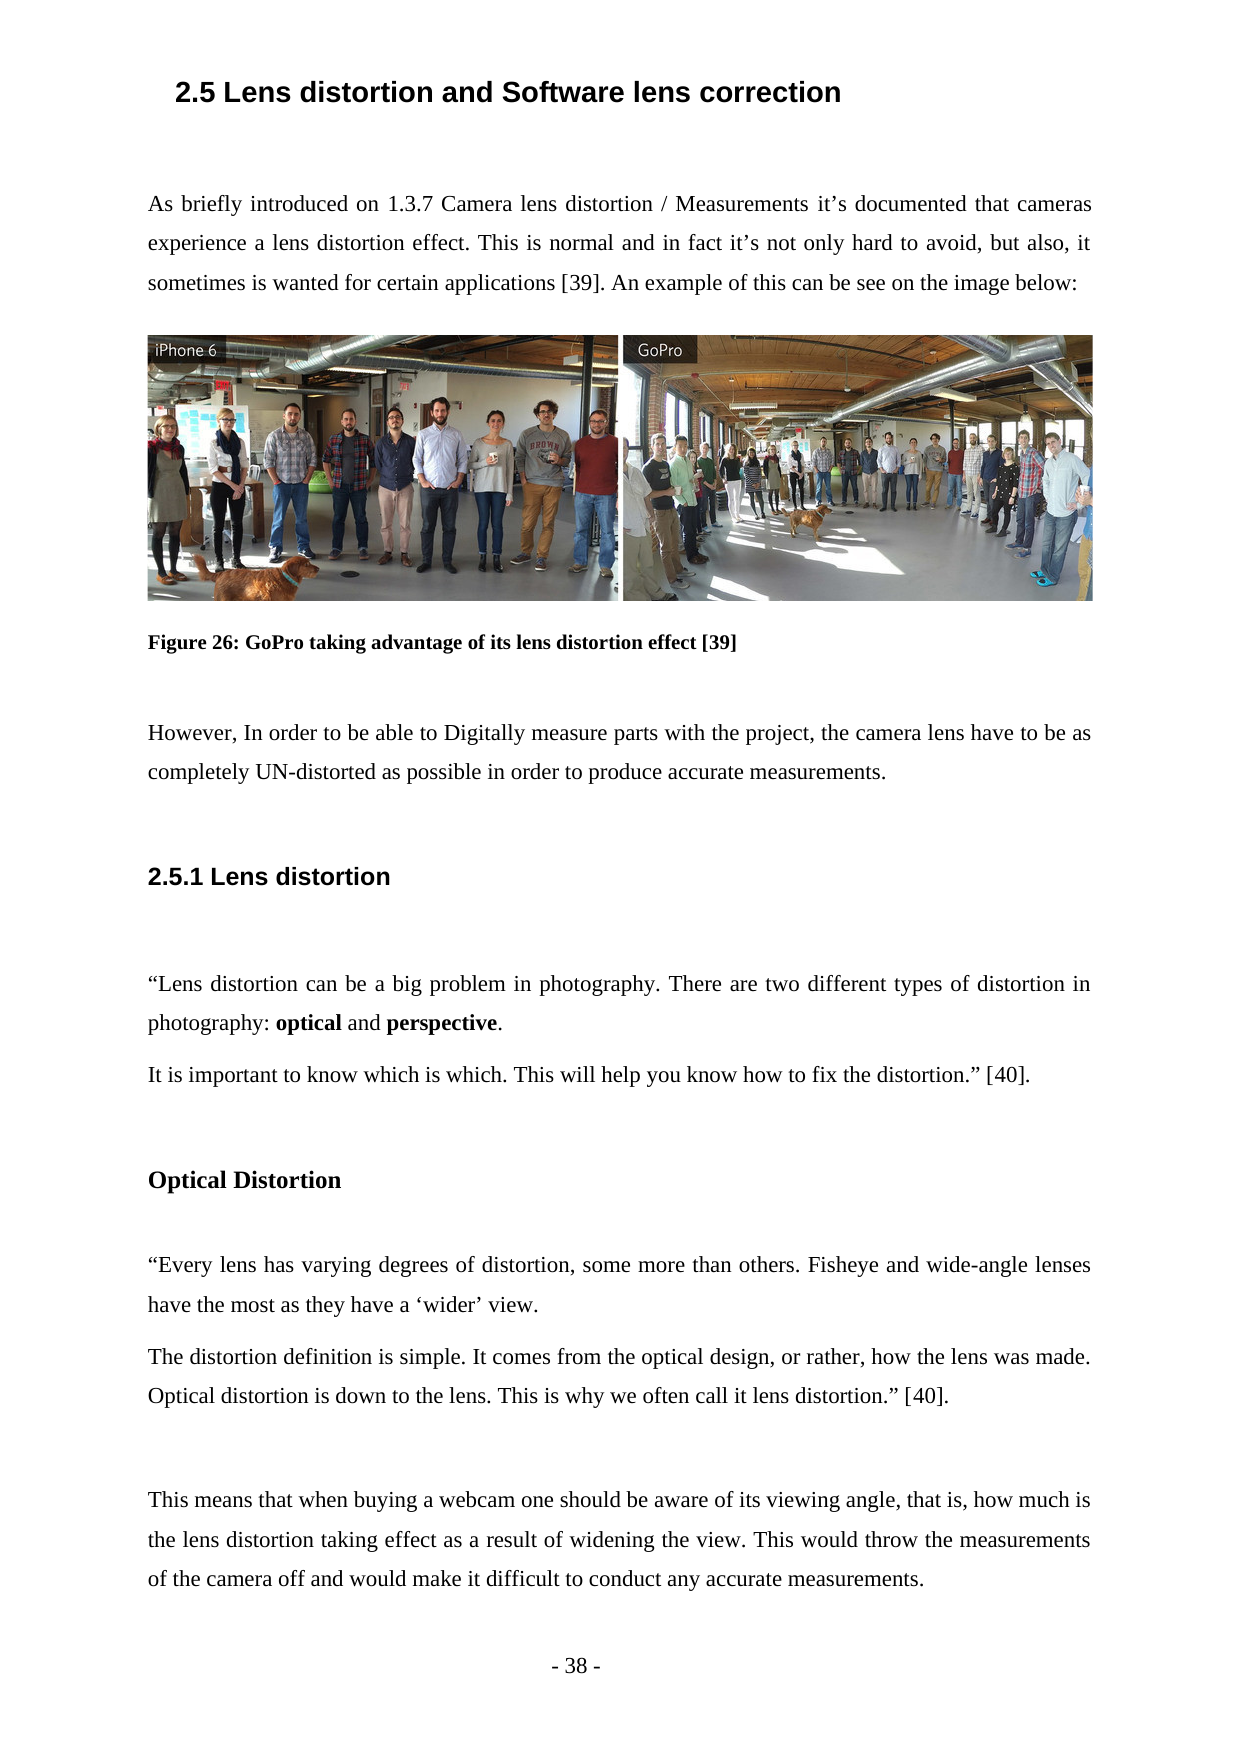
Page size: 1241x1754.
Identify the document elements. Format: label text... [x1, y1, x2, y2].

subtitle 2.5.1 Lens distortion [148, 862, 1092, 891]
text As briefly introduced on 1.3.7 Camera lens distortion / Measurements it’s documented that cameras experience a lens distortion effect. This is normal and in fact it’s not only hard to avoid, but also, it sometimes is wanted for certain applications [39]. An example of this can be see on the image below: [148, 190, 1092, 295]
text It is important to know which is which. This will help you know how to fix the distortion.” [40]. [148, 1061, 1092, 1088]
text “Every lens has varying degrees of distortion, some more than others. Fisheye and wide-angle lenses have the most as they have a ‘wider’ view. [148, 1252, 1092, 1317]
text Figure 26: GoPro taking advantage of its lens distortion effect [39] [148, 601, 1092, 654]
text Optical Distortion [148, 1165, 1092, 1194]
subtitle 2.5 Lens distortion and Software lens correction [175, 75, 1092, 108]
text However, In order to be able to Digitally measure parts with the project, the camera lens have to be as completely UN-distorted as possible in order to produce accurate measurements. [148, 719, 1092, 785]
text This means that when buying a webcam one should be aware of its viewing angle, that is, how much is the lens distortion taking effect as a result of widening the view. This would throw the measurements of the camera off and would make it difficult to conduct any accurate measurements. [148, 1486, 1092, 1592]
picture [147, 335, 1093, 601]
text “Lens distortion can be a big problem in photography. There are two different types of distortion in photography: optical and perspective. [148, 970, 1092, 1036]
text The distortion definition is simple. It comes from the optical design, or rather, how the lens was made. Optical distortion is down to the lens. This is why we often call it lens distortion.” [40]. [148, 1343, 1092, 1409]
